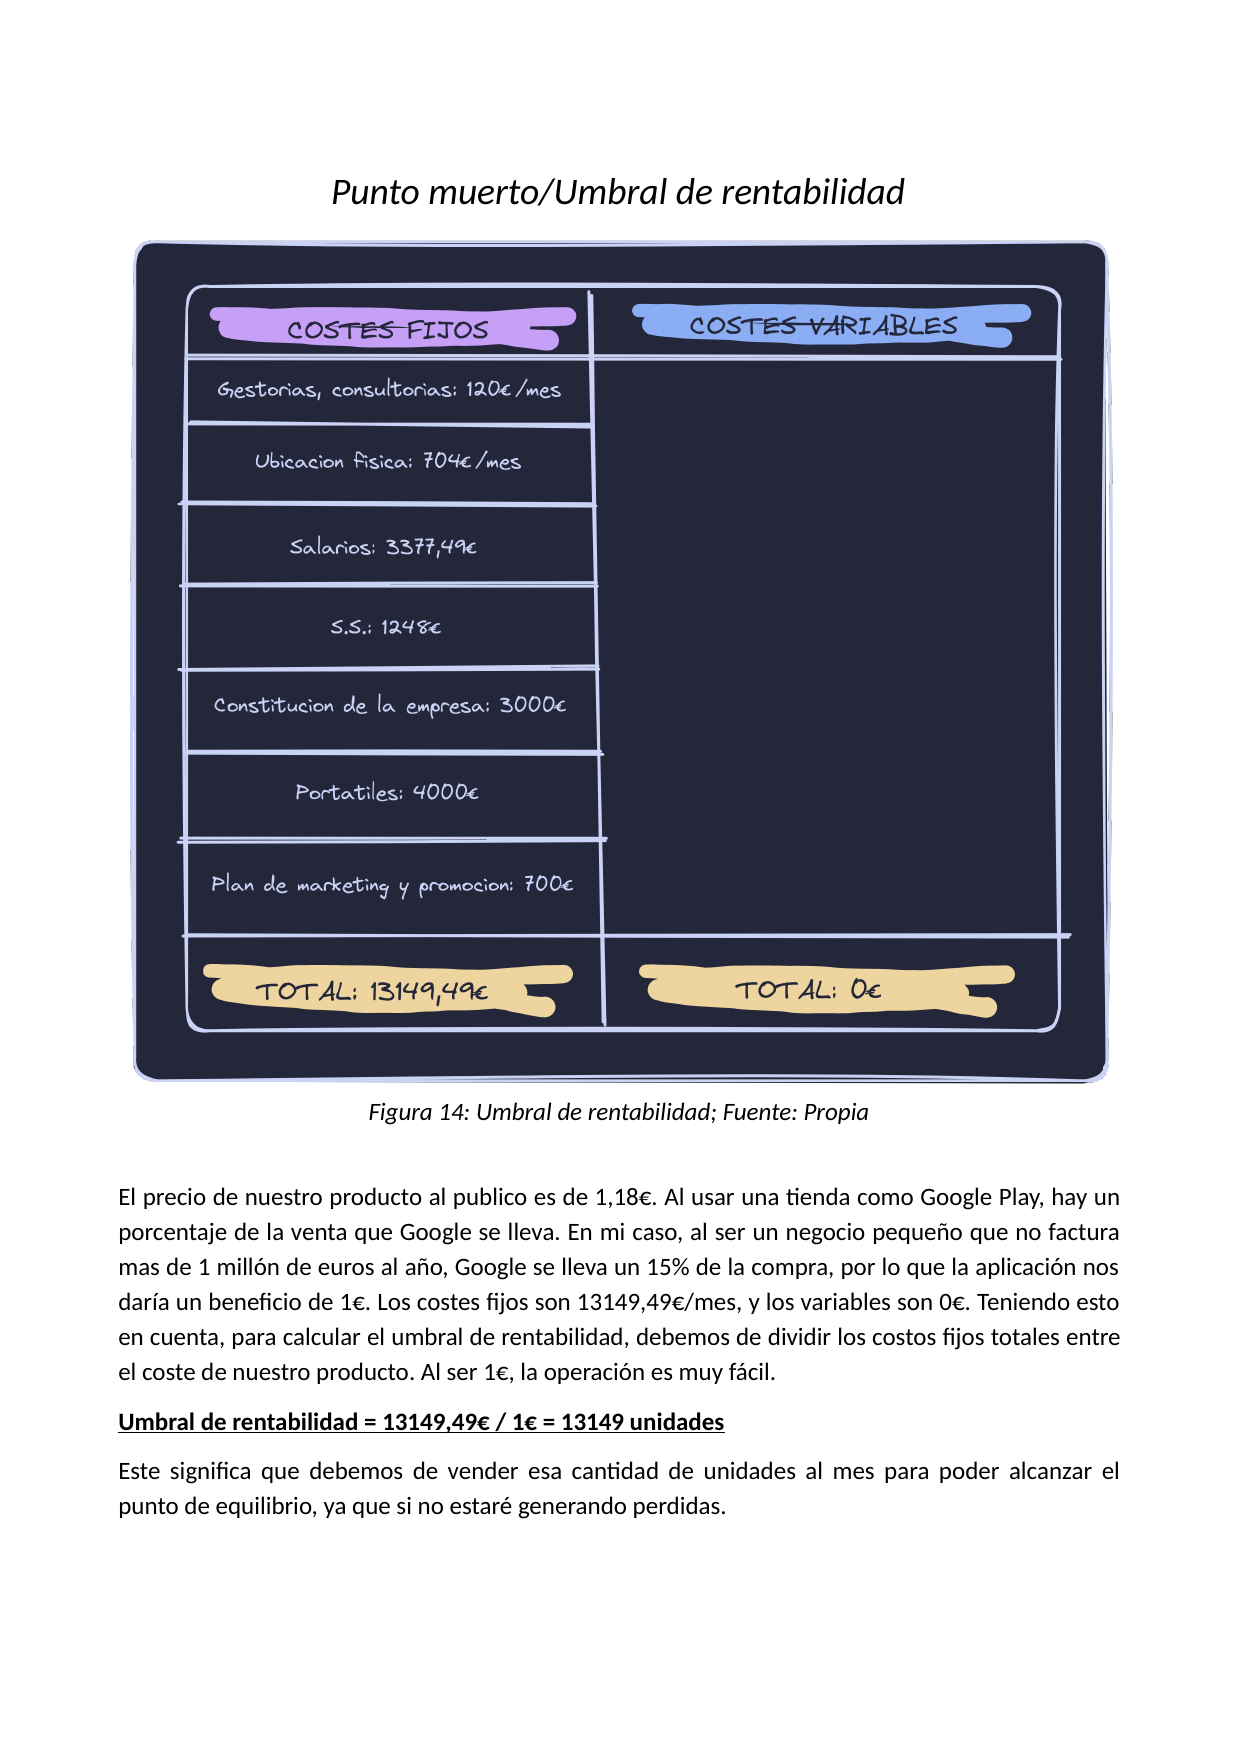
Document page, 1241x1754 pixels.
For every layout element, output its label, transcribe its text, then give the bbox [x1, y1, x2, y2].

picture [118, 226, 1123, 1097]
text El precio de nuestro producto al publico es de 1,18€. Al usar una tienda como Google Play, hay un porcentaje de la venta que Google se lleva. En mi caso, al ser un negocio pequeño que no factura mas de 1 millón de euros al año, Google se lleva un 15% de la compra, por lo que la aplicación nos daría un beneficio de 1€. Los costes fijos son 13149,49€/mes, y los variables son 0€. Teniendo esto en cuenta, para calcular el umbral de rentabilidad, debemos de dividir los costos fijos totales entre el coste de nuestro producto. Al ser 1€, la operación es muy fácil. [118, 1181, 1122, 1387]
text Este significa que debemos de vender esa cantidad de unidades al mes para poder alcanzar el punto de equilibrio, ya que si no estaré generando perdidas. [118, 1455, 1122, 1521]
text Figura 14: Umbral de rentabilidad; Fuente: Propia [118, 1097, 1122, 1127]
text Umbral de rentabilidad = 13149,49€ / 1€ = 13149 unidades [118, 1406, 1122, 1436]
text Punto muerto/Umbral de rentabilidad [118, 168, 1122, 213]
